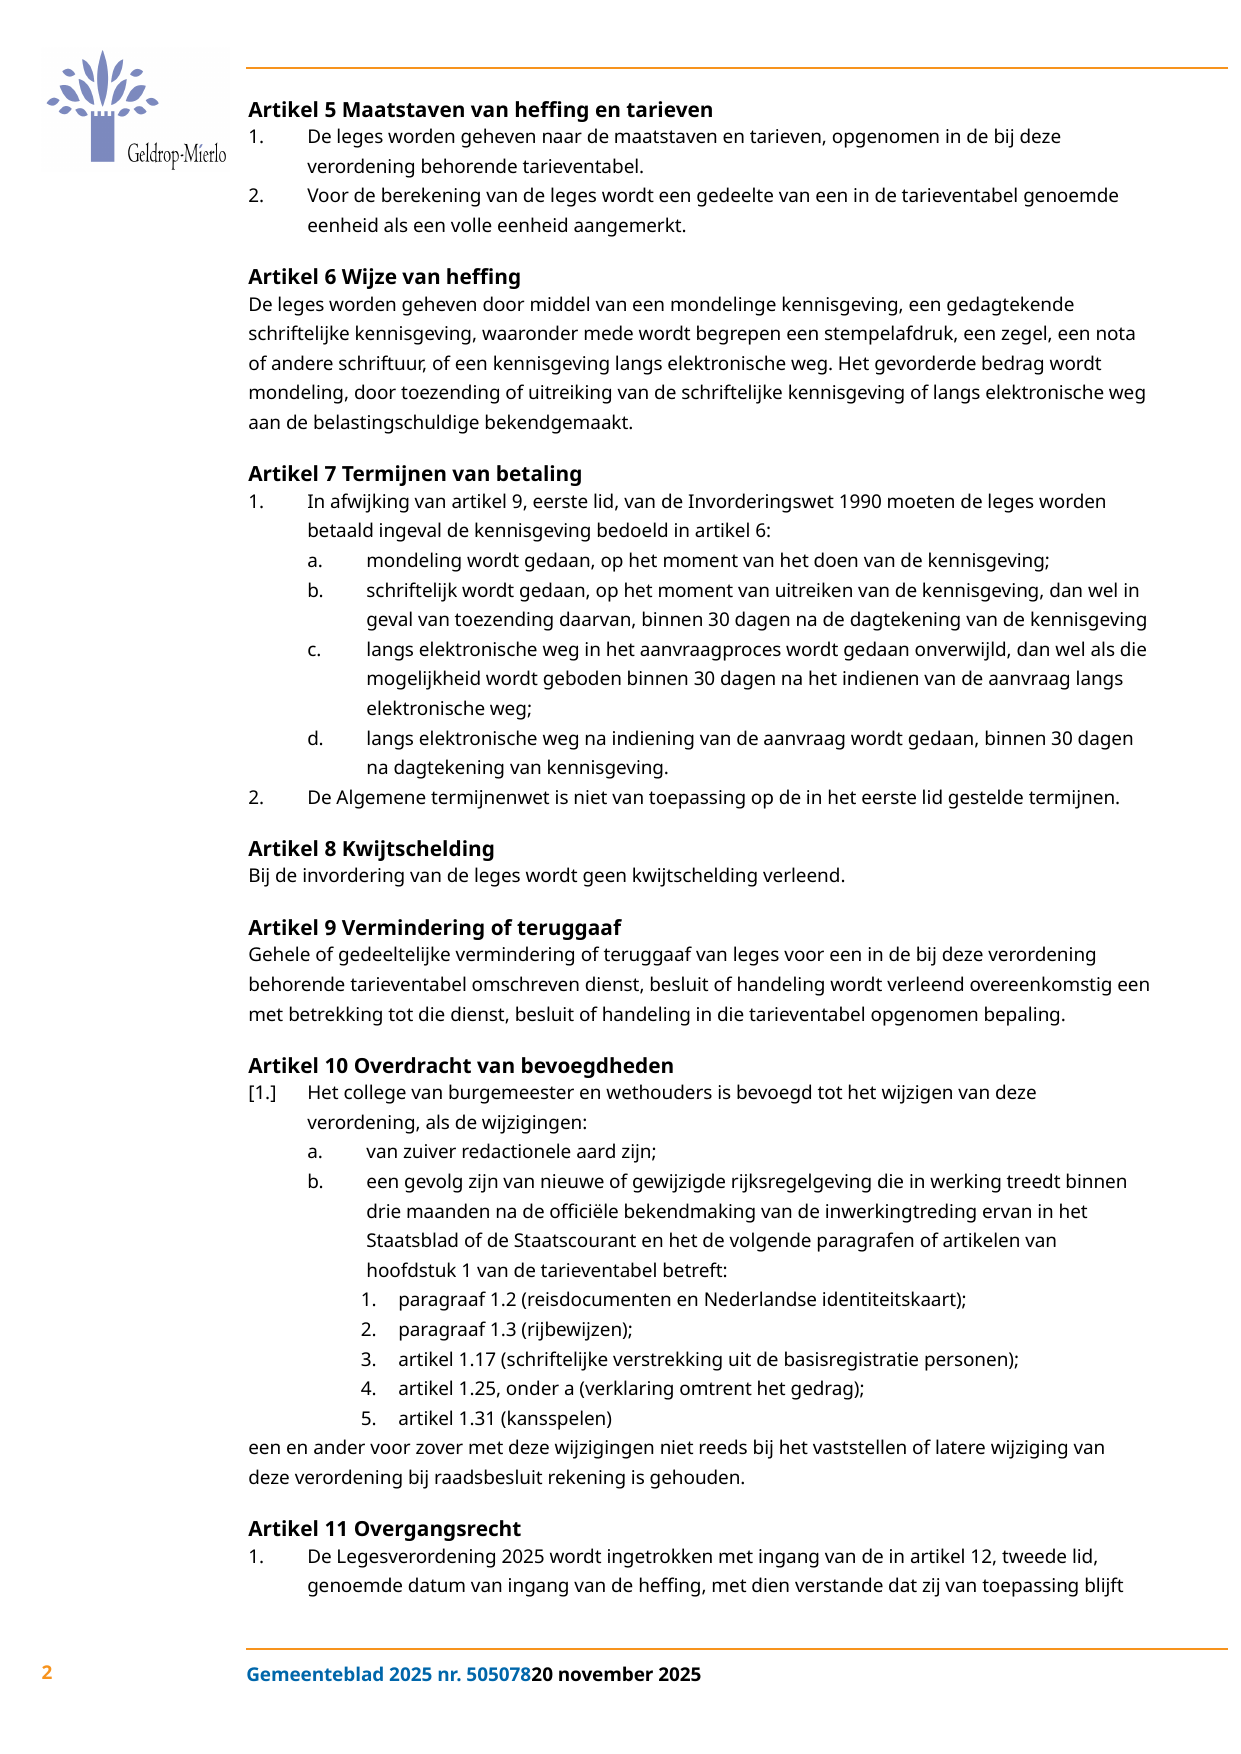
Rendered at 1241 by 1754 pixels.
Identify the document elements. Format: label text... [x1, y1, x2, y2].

list De Algemene termijnenwet is niet van toepassing op de in het eerste lid gestelde termijnen. [248, 784, 1152, 809]
list De leges worden geheven naar de maatstaven en tarieven, opgenomen in de bij deze verordening behorende tarieventabel. [248, 123, 1152, 178]
text Gehele of gedeeltelijke vermindering of teruggaaf van leges voor een in de bij deze verordening behorende tarieventabel omschreven dienst, besluit of handeling wordt verleend overeenkomstig een met betrekking tot die dienst, besluit of handeling in die tarieventabel opgenomen bepaling. [248, 942, 1152, 1026]
picture [41, 47, 231, 172]
text Artikel 8 Kwijtschelding [248, 834, 1152, 863]
text Bij de invordering van de leges wordt geen kwijtschelding verleend. [248, 863, 1152, 888]
list Voor de berekening van de leges wordt een gedeelte van een in de tarieventabel genoemde eenheid als een volle eenheid aangemerkt. [248, 182, 1152, 238]
list een gevolg zijn van nieuwe of gewijzigde rijksregelgeving die in werking treedt binnen drie maanden na de officiële bekendmaking van de inwerkingtreding ervan in het Staatsblad of de Staatscourant en het de volgende paragrafen of artikelen van hoofdstuk 1 van de tarieventabel betreft: [307, 1168, 1152, 1283]
text Artikel 6 Wijze van heffing [248, 262, 1152, 291]
text Artikel 11 Overgangsrecht [248, 1514, 1152, 1543]
list langs elektronische weg na indiening van de aanvraag wordt gedaan, binnen 30 dagen na dagtekening van kennisgeving. [307, 725, 1152, 780]
list paragraaf 1.2 (reisdocumenten en Nederlandse identiteitskaart); [361, 1287, 1152, 1312]
text De leges worden geheven door middel van een mondelinge kennisgeving, een gedagtekende schriftelijke kennisgeving, waaronder mede wordt begrepen een stempelafdruk, een zegel, een nota of andere schriftuur, of een kennisgeving langs elektronische weg. Het gevorderde bedrag wordt mondeling, door toezending of uitreiking van de schriftelijke kennisgeving of langs elektronische weg aan de belastingschuldige bekendgemaakt. [248, 291, 1152, 435]
list schriftelijk wordt gedaan, op het moment van uitreiken van de kennisgeving, dan wel in geval van toezending daarvan, binnen 30 dagen na de dagtekening van de kennisgeving [307, 577, 1152, 632]
list mondeling wordt gedaan, op het moment van het doen van de kennisgeving; [307, 547, 1152, 573]
text een en ander voor zover met deze wijzigingen niet reeds bij het vaststellen of latere wijziging van deze verordening bij raadsbesluit rekening is gehouden. [248, 1434, 1152, 1490]
list Het college van burgemeester en wethouders is bevoegd tot het wijzigen van deze verordening, als de wijzigingen: [248, 1079, 1152, 1135]
list van zuiver redactionele aard zijn; [307, 1139, 1152, 1164]
list De Legesverordening 2025 wordt ingetrokken met ingang van de in artikel 12, tweede lid, genoemde datum van ingang van de heffing, met dien verstande dat zij van toepassing blijft [248, 1543, 1152, 1598]
text Artikel 7 Termijnen van betaling [248, 459, 1152, 488]
list artikel 1.17 (schriftelijke verstrekking uit de basisregistratie personen); [361, 1346, 1152, 1372]
list langs elektronische weg in het aanvraagproces wordt gedaan onverwijld, dan wel als die mogelijkheid wordt geboden binnen 30 dagen na het indienen van de aanvraag langs elektronische weg; [307, 636, 1152, 721]
list artikel 1.31 (kansspelen) [361, 1405, 1152, 1431]
list paragraaf 1.3 (rijbewijzen); [361, 1316, 1152, 1342]
text Artikel 10 Overdracht van bevoegdheden [248, 1051, 1152, 1079]
text Artikel 5 Maatstaven van heffing en tarieven [248, 95, 1152, 123]
list In afwijking van artikel 9, eerste lid, van de Invorderingswet 1990 moeten de leges worden betaald ingeval de kennisgeving bedoeld in artikel 6: [248, 488, 1152, 543]
text Artikel 9 Vermindering of teruggaaf [248, 913, 1152, 942]
list artikel 1.25, onder a (verklaring omtrent het gedrag); [361, 1375, 1152, 1401]
